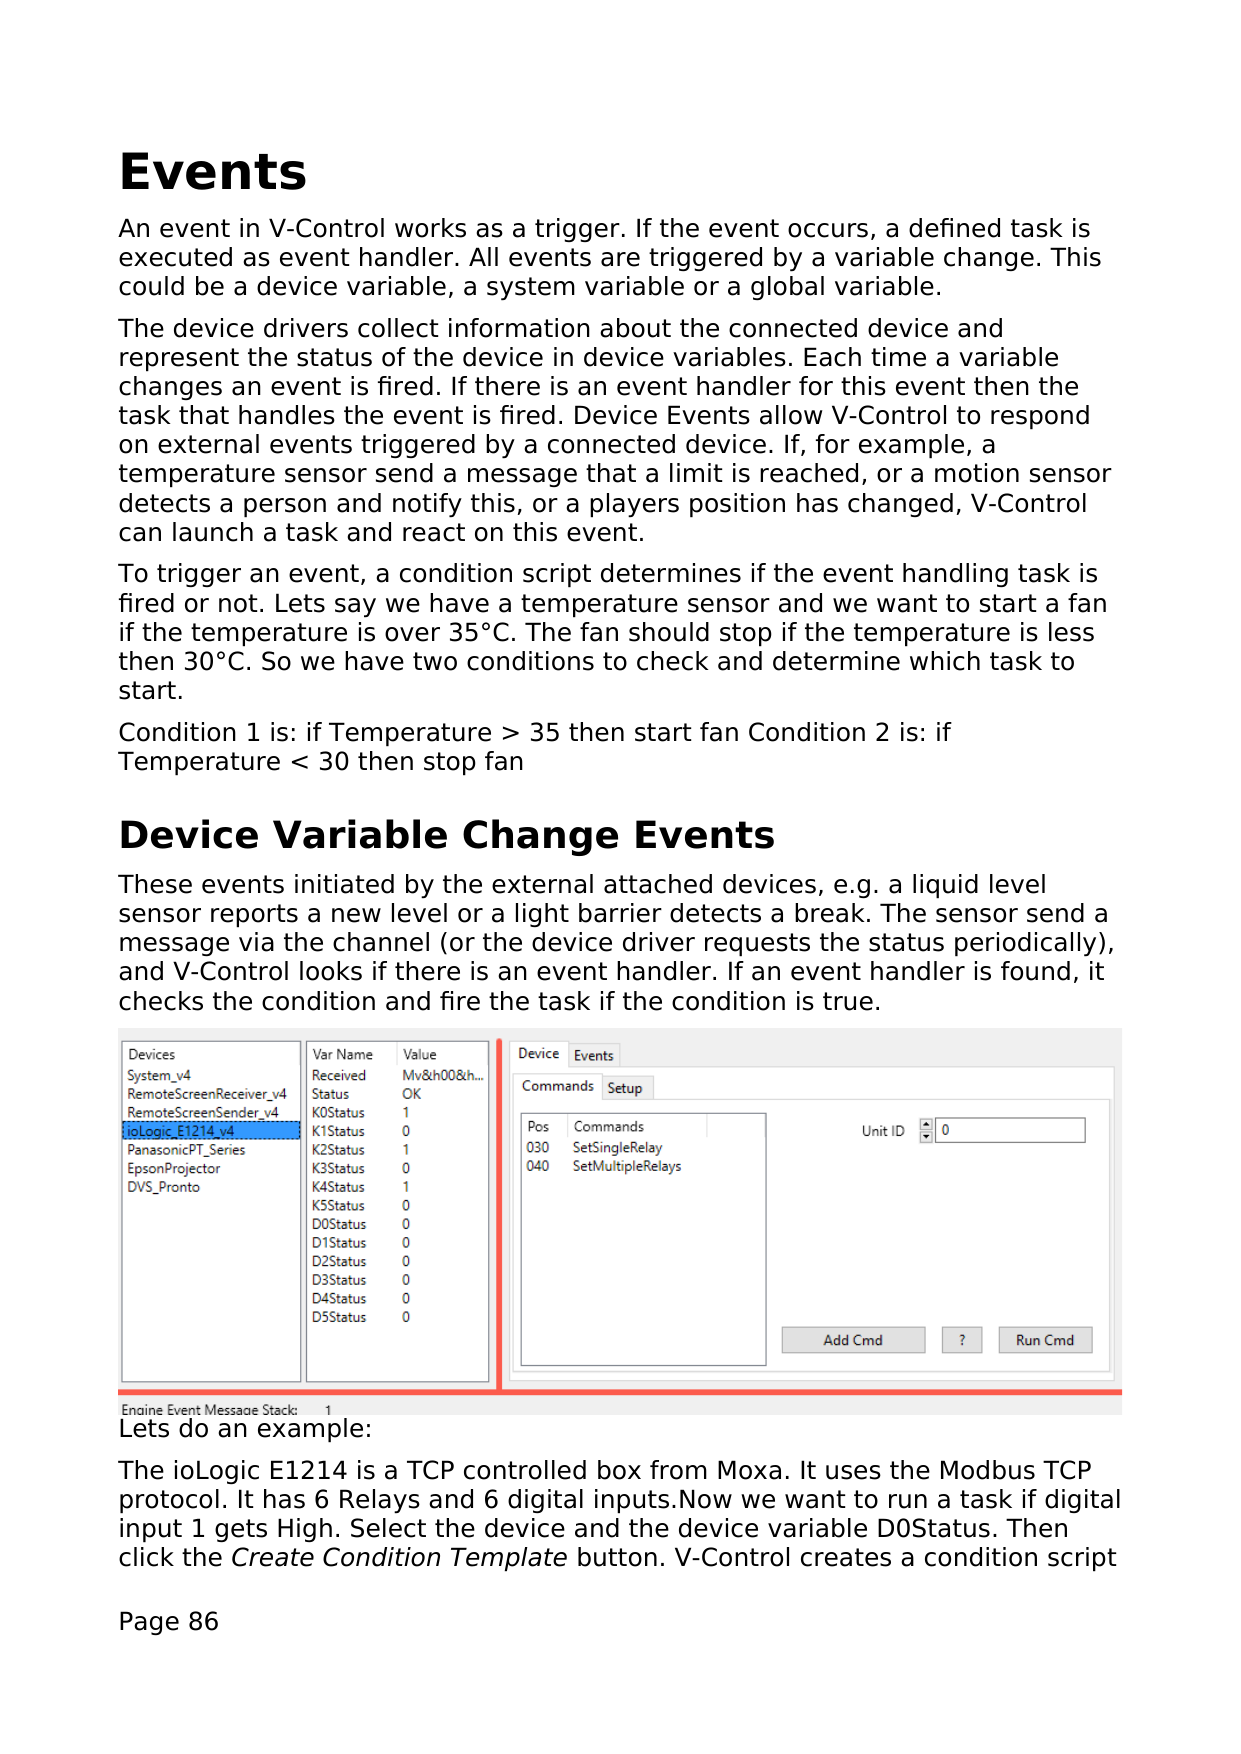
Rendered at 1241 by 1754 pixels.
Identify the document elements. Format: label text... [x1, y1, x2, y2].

subtitle Events [118, 143, 1122, 201]
text An event in V-Control works as a trigger. If the event occurs, a defined task is executed as event handler. All events are triggered by a variable change. This could be a device variable, a system variable or a global variable. [118, 214, 1122, 301]
subtitle Device Variable Change Events [118, 814, 1122, 857]
text Lets do an example: [118, 1415, 1122, 1443]
text These events initiated by the external attached devices, e.g. a liquid level sensor reports a new level or a light barrier detects a break. The sensor send a message via the channel (or the device driver requests the status periodically), and V-Control looks if there is an event handler. If an event handler is found, it checks the condition and fire the task if the condition is true. [118, 870, 1122, 1016]
picture [118, 1028, 1123, 1415]
text The ioLogic E1214 is a TCP controlled box from Moxa. It uses the Modbus TCP protocol. It has 6 Relays and 6 digital inputs.Now we want to run a task if digital input 1 gets High. Select the device and the device variable D0Status. Then click the Create Condition Template button. V-Control creates a condition script [118, 1456, 1122, 1573]
text Condition 1 is: if Temperature > 35 then start fan Condition 2 is: if Temperature < 30 then stop fan [118, 718, 1122, 776]
text To trigger an event, a condition script determines if the event handling task is fired or not. Lets say we have a temperature sensor and we want to start a fan if the temperature is over 35°C. The fan should stop if the temperature is less then 30°C. So we have two conditions to check and determine which task to start. [118, 560, 1122, 706]
text The device drivers collect information about the connected device and represent the status of the device in device variables. Each time a variable changes an event is fired. If there is an event handler for this event then the task that handles the event is fired. Device Events allow V-Control to respond on external events triggered by a connected device. If, for example, a temperature sensor send a message that a limit is reached, or a motion sensor detects a person and notify this, or a players position has changed, V-Control can launch a task and react on this event. [118, 314, 1122, 547]
